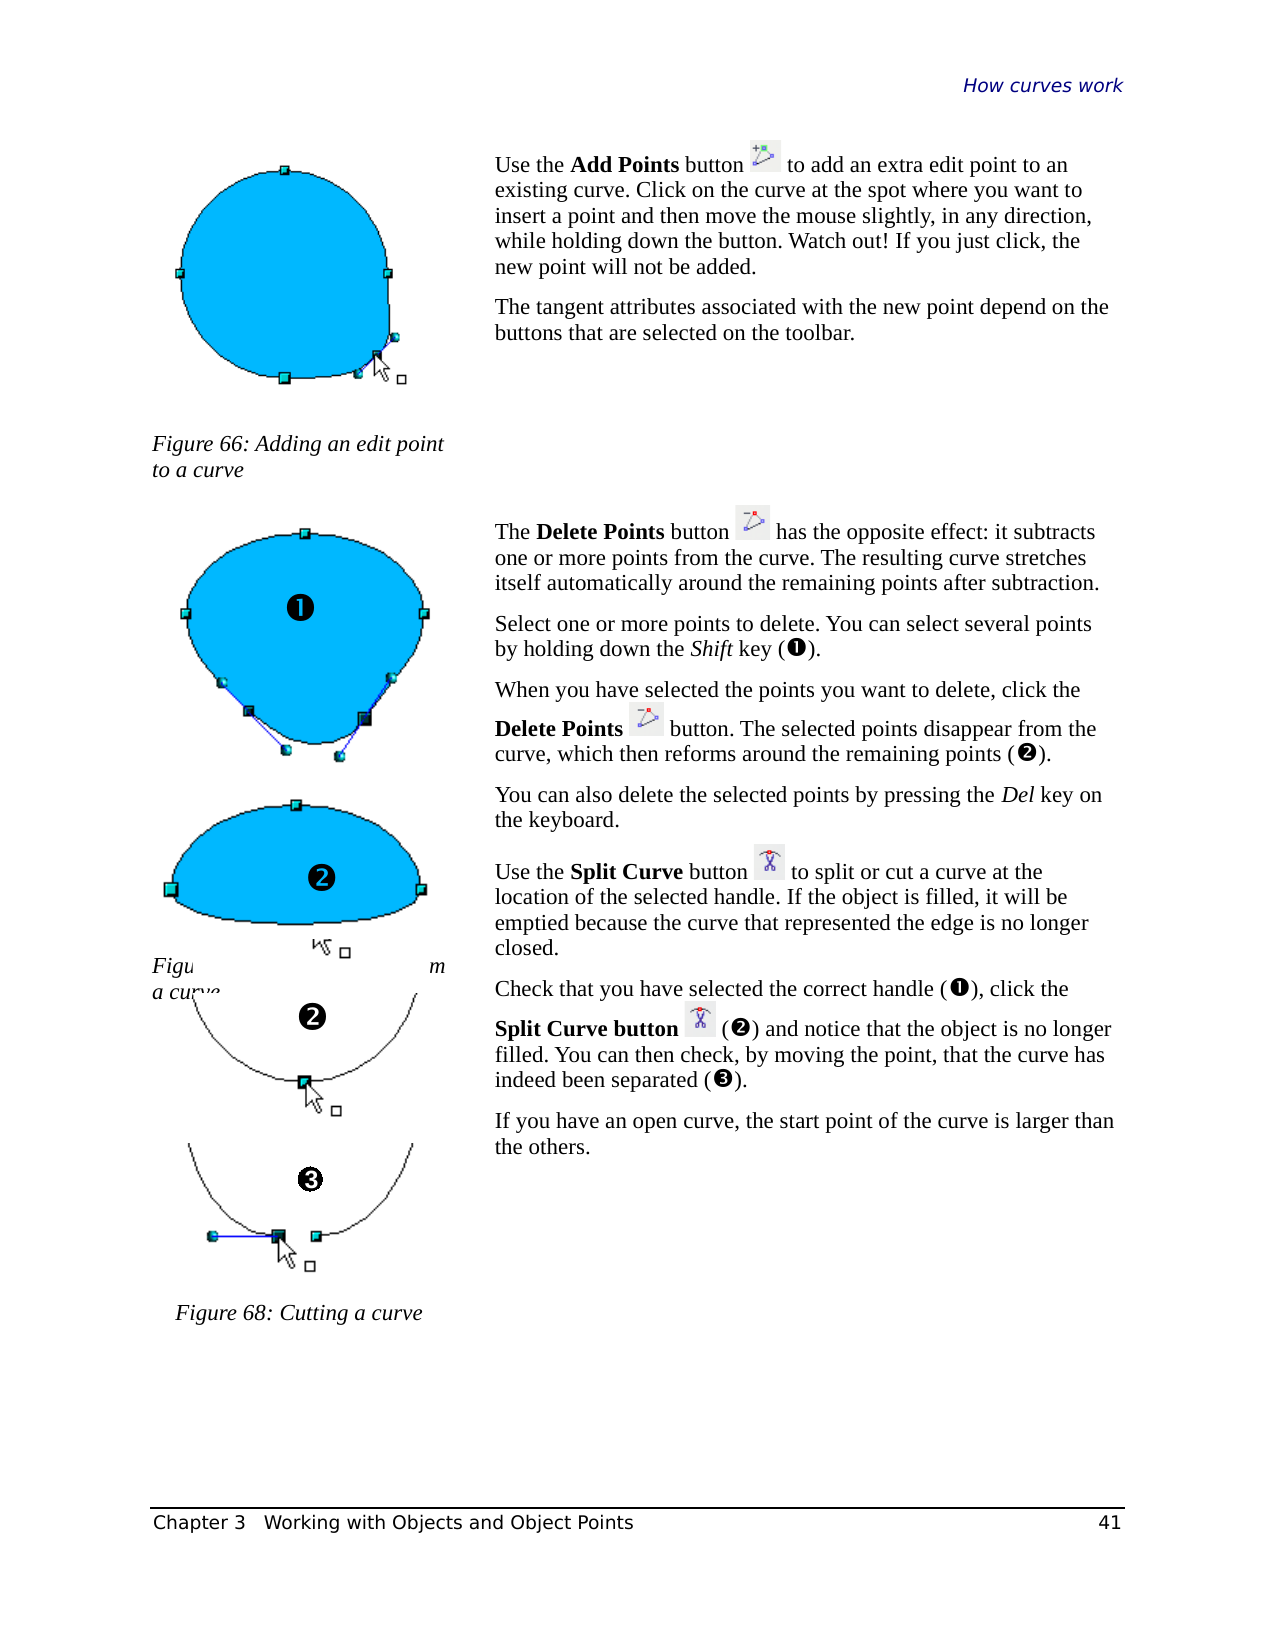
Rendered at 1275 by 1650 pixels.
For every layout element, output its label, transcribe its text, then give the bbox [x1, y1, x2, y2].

picture [629, 702, 664, 736]
picture [156, 789, 431, 979]
picture [152, 140, 431, 432]
table_cell [149, 135, 451, 500]
picture [180, 1143, 422, 1285]
picture [192, 993, 419, 1129]
picture [750, 140, 782, 172]
table_header [149, 500, 451, 783]
table_cell The Delete Points button has the opposite effect: it subtracts one or more points from the curve. The resulting curve stretches itself automatically around the remaining points after subtraction. Select one or more points to delete. You can select several points by holding down the Shift key (➊). When you have selected the points you want to delete, click the Delete Points button. The selected points disappear from the curve, which then reforms around the remaining points (➋). You can also delete the selected points by pressing the Del key on the keyboard. [451, 500, 1125, 838]
table_cell Use the Add Points button to add an extra edit point to an existing curve. Click on the curve at the spot where you want to insert a point and then move the mouse slightly, in any direction, while holding down the button. Watch out! If you just click, the new point will not be added. The tangent attributes associated with the new point depend on the buttons that are selected on the toolbar. [451, 135, 1125, 500]
table_cell [149, 839, 451, 1331]
table_cell [149, 784, 451, 1004]
picture [154, 505, 452, 778]
picture [684, 1001, 716, 1037]
table_cell Use the Split Curve button to split or cut a curve at the location of the selected handle. If the object is filled, it will be emptied because the curve that represented the edge is no longer closed. Check that you have selected the correct handle (➊), click the Split Curve button (➋) and notice that the object is no longer filled. You can then check, by moving the point, that the curve has indeed been separated (➌). If you have an open curve, the start point of the curve is larger than the others. [451, 839, 1125, 1331]
picture [753, 844, 785, 880]
picture [735, 505, 771, 540]
